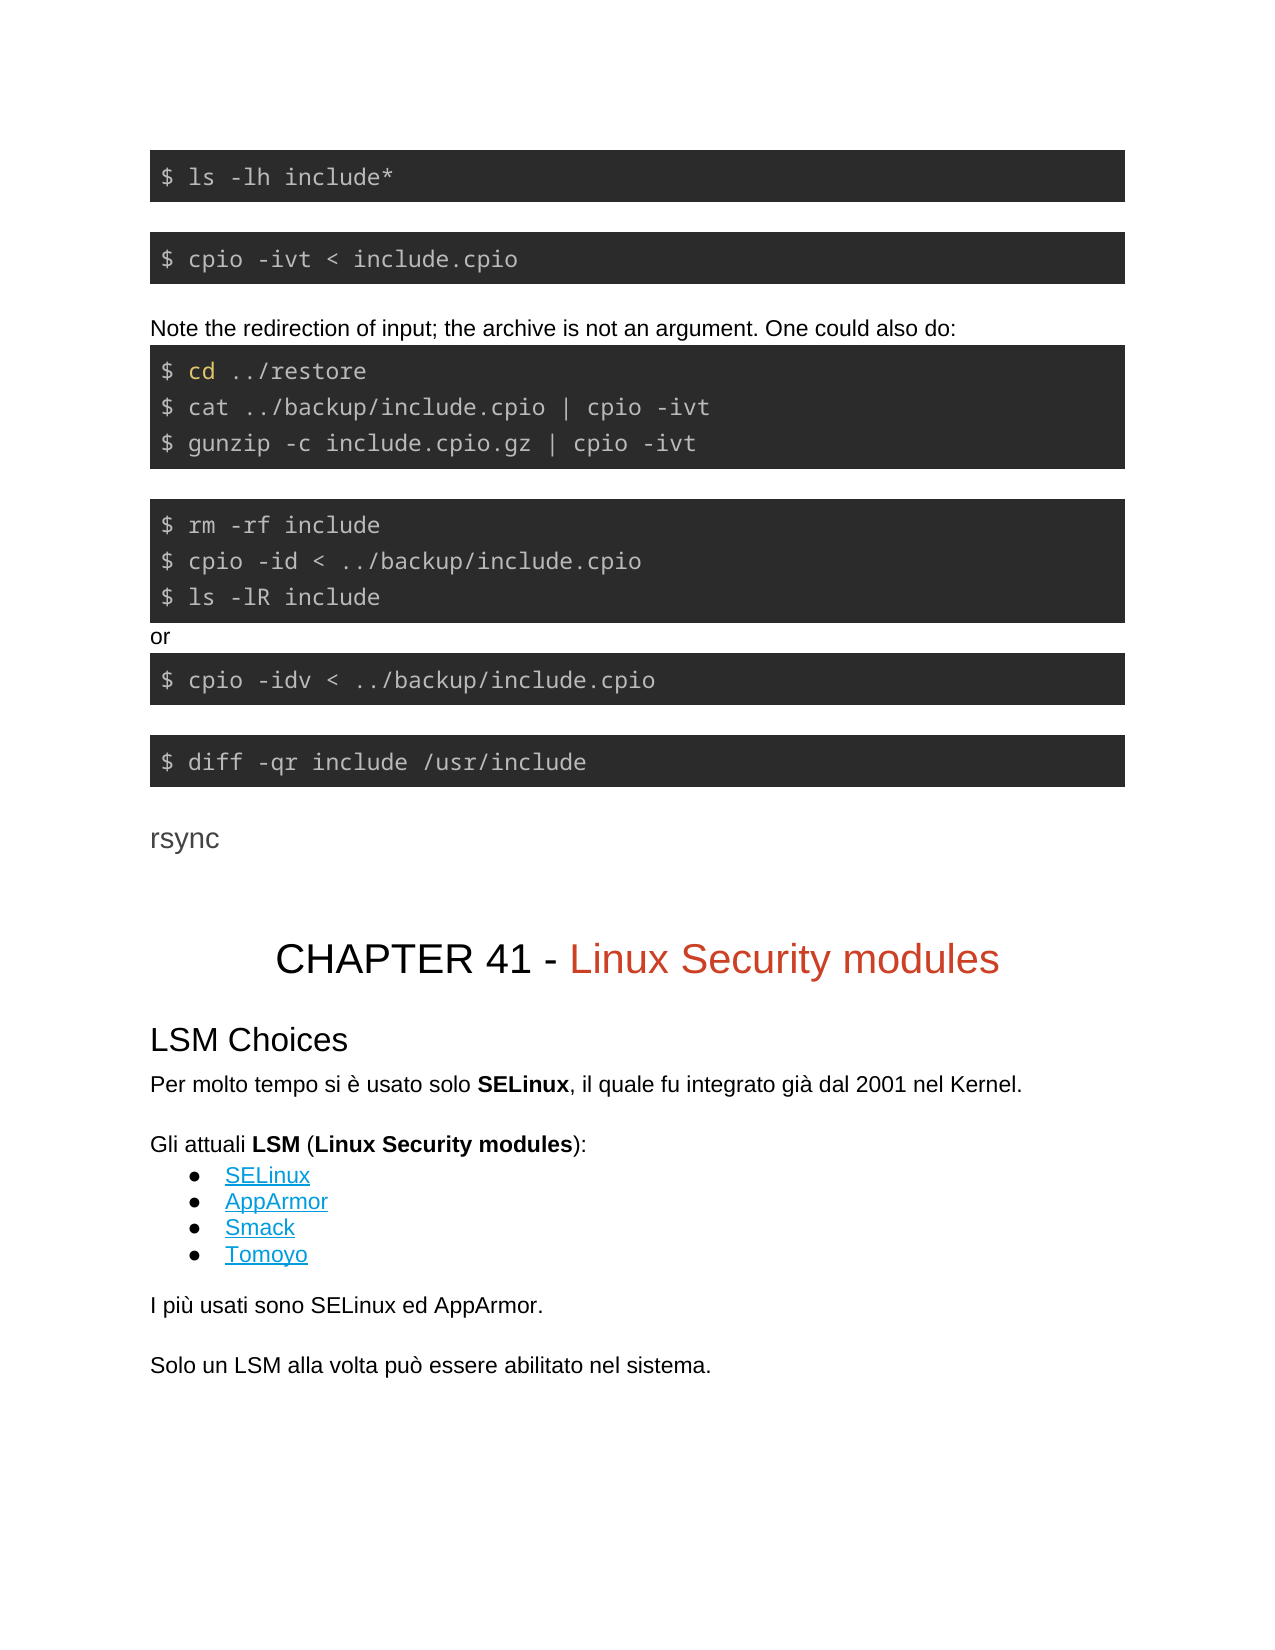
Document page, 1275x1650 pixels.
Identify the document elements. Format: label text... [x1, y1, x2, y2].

table_header $ diff -qr include /usr/include [150, 735, 1125, 787]
list SELinux [187, 1162, 1125, 1188]
table_header $ cpio -ivt < include.cpio [150, 232, 1125, 284]
list Tomoyo [187, 1241, 1125, 1267]
table_header $ cd ../restore $ cat ../backup/include.cpio | cpio -ivt $ gunzip -c include.cpio.gz | cpio -ivt [150, 345, 1125, 469]
table_header $ ls -lh include* [150, 150, 1125, 202]
list AppArmor [187, 1188, 1125, 1214]
table_header $ cpio -idv < ../backup/include.cpio [150, 653, 1125, 705]
text Note the redirection of input; the archive is not an argument. One could also do: [150, 314, 1125, 341]
text Gli attuali LSM (Linux Security modules): [150, 1131, 1125, 1158]
subtitle rsync [150, 821, 1125, 854]
text or [150, 623, 1125, 649]
text Solo un LSM alla volta può essere abilitato nel sistema. [150, 1352, 1125, 1379]
list Smack [187, 1214, 1125, 1241]
subtitle CHAPTER 41 - Linux Security modules [150, 934, 1125, 982]
subtitle LSM Choices [150, 1020, 1125, 1058]
table_header $ rm -rf include $ cpio -id < ../backup/include.cpio $ ls -lR include [150, 499, 1125, 623]
text I più usati sono SELinux ed AppArmor. [150, 1292, 1125, 1318]
text Per molto tempo si è usato solo SELinux, il quale fu integrato già dal 2001 nel Kernel. [150, 1071, 1125, 1097]
